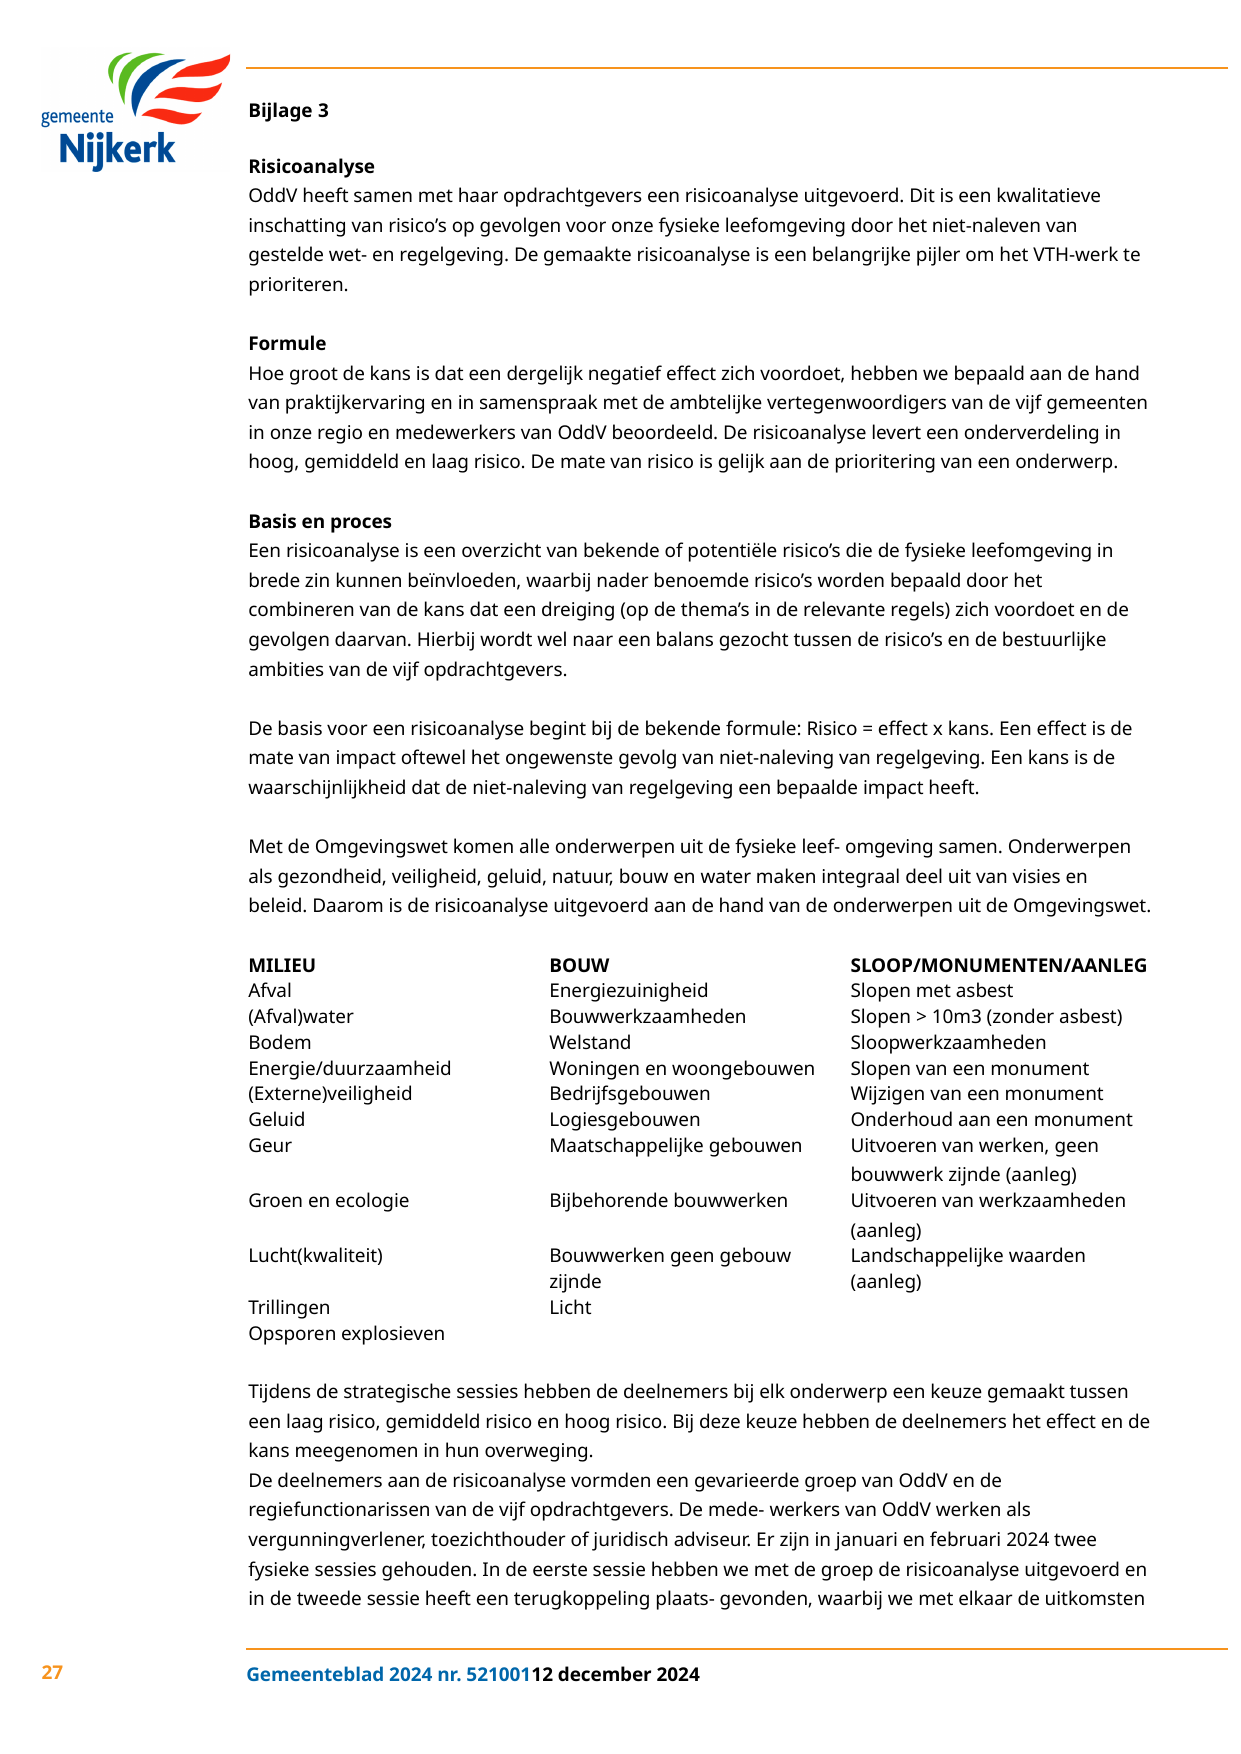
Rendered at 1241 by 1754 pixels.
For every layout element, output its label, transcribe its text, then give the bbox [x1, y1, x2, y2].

table_cell Sloopwerkzaamheden [850, 1029, 1152, 1055]
text Risicoanalyse [248, 153, 1152, 179]
table_cell Slopen van een monument [850, 1055, 1152, 1080]
table_cell Bedrijfsgebouwen [549, 1080, 850, 1106]
table_cell Trillingen [248, 1294, 549, 1320]
table_cell Geur [248, 1132, 549, 1187]
table_cell Uitvoeren van werken, geen bouwwerk zijnde (aanleg) [850, 1132, 1152, 1187]
table_cell Groen en ecologie [248, 1187, 549, 1242]
table_cell Onderhoud aan een monument [850, 1106, 1152, 1132]
table_cell Bouwwerkzaamheden [549, 1003, 850, 1029]
table_cell (Afval)water [248, 1003, 549, 1029]
table_cell Uitvoeren van werkzaamheden (aanleg) [850, 1187, 1152, 1242]
text Bijlage 3 [248, 95, 1152, 123]
table_cell Landschappelijke waarden [850, 1243, 1152, 1268]
text De basis voor een risicoanalyse begint bij de bekende formule: Risico = effect x kans. Een effect is de mate van impact oftewel het ongewenste gevolg van niet-naleving van regelgeving. Een kans is de waarschijnlijkheid dat de niet-naleving van regelgeving een bepaalde impact heeft. [248, 715, 1152, 800]
table_cell Bouwwerken geen gebouw [549, 1243, 850, 1268]
table_cell Energiezuinigheid [549, 978, 850, 1003]
table_cell [549, 1320, 850, 1345]
text Tijdens de strategische sessies hebben de deelnemers bij elk onderwerp een keuze gemaakt tussen een laag risico, gemiddeld risico en hoog risico. Bij deze keuze hebben de deelnemers het effect en de kans meegenomen in hun overweging. [248, 1378, 1152, 1463]
table_header SLOOP/MONUMENTEN/AANLEG [850, 952, 1152, 977]
text De deelnemers aan de risicoanalyse vormden een gevarieerde groep van OddV en de regiefunctionarissen van de vijf opdrachtgevers. De mede- werkers van OddV werken als vergunningverlener, toezichthouder of juridisch adviseur. Er zijn in januari en februari 2024 twee fysieke sessies gehouden. In de eerste sessie hebben we met de groep de risicoanalyse uitgevoerd en in de tweede sessie heeft een terugkoppeling plaats- gevonden, waarbij we met elkaar de uitkomsten [248, 1467, 1152, 1611]
table_cell Lucht(kwaliteit) [248, 1243, 549, 1268]
table_cell Bodem [248, 1029, 549, 1055]
text Een risicoanalyse is een overzicht van bekende of potentiële risico’s die de fysieke leefomgeving in brede zin kunnen beïnvloeden, waarbij nader benoemde risico’s worden bepaald door het combineren van de kans dat een dreiging (op de thema’s in de relevante regels) zich voordoet en de gevolgen daarvan. Hierbij wordt wel naar een balans gezocht tussen de risico’s en de bestuurlijke ambities van de vijf opdrachtgevers. [248, 537, 1152, 682]
table_cell Opsporen explosieven [248, 1320, 549, 1345]
table_cell [248, 1268, 549, 1294]
table_cell Slopen > 10m3 (zonder asbest) [850, 1003, 1152, 1029]
table_header MILIEU [248, 952, 549, 977]
table_cell Licht [549, 1294, 850, 1320]
table_cell Energie/duurzaamheid [248, 1055, 549, 1080]
table_cell Woningen en woongebouwen [549, 1055, 850, 1080]
table_cell Wijzigen van een monument [850, 1080, 1152, 1106]
table_cell Bijbehorende bouwwerken [549, 1187, 850, 1242]
table_header BOUW [549, 952, 850, 977]
table_cell (Externe)veiligheid [248, 1080, 549, 1106]
text OddV heeft samen met haar opdrachtgevers een risicoanalyse uitgevoerd. Dit is een kwalitatieve inschatting van risico’s op gevolgen voor onze fysieke leefomgeving door het niet-naleven van gestelde wet- en regelgeving. De gemaakte risicoanalyse is een belangrijke pijler om het VTH-werk te prioriteren. [248, 182, 1152, 297]
table_cell zijnde [549, 1268, 850, 1294]
table_cell Maatschappelijke gebouwen [549, 1132, 850, 1187]
table_cell Afval [248, 978, 549, 1003]
table_cell Welstand [549, 1029, 850, 1055]
table_cell [850, 1294, 1152, 1320]
table_cell Geluid [248, 1106, 549, 1132]
text Hoe groot de kans is dat een dergelijk negatief effect zich voordoet, hebben we bepaald aan de hand van praktijkervaring en in samenspraak met de ambtelijke vertegenwoordigers van de vijf gemeenten in onze regio en medewerkers van OddV beoordeeld. De risicoanalyse levert een onderverdeling in hoog, gemiddeld en laag risico. De mate van risico is gelijk aan de prioritering van een onderwerp. [248, 360, 1152, 474]
text Basis en proces [248, 508, 1152, 534]
table_cell Slopen met asbest [850, 978, 1152, 1003]
picture [41, 47, 231, 172]
text Formule [248, 330, 1152, 356]
table_cell (aanleg) [850, 1268, 1152, 1294]
table_cell Logiesgebouwen [549, 1106, 850, 1132]
table_cell [850, 1320, 1152, 1345]
text Met de Omgevingswet komen alle onderwerpen uit de fysieke leef- omgeving samen. Onderwerpen als gezondheid, veiligheid, geluid, natuur, bouw en water maken integraal deel uit van visies en beleid. Daarom is de risicoanalyse uitgevoerd aan de hand van de onderwerpen uit de Omgevingswet. [248, 833, 1152, 918]
